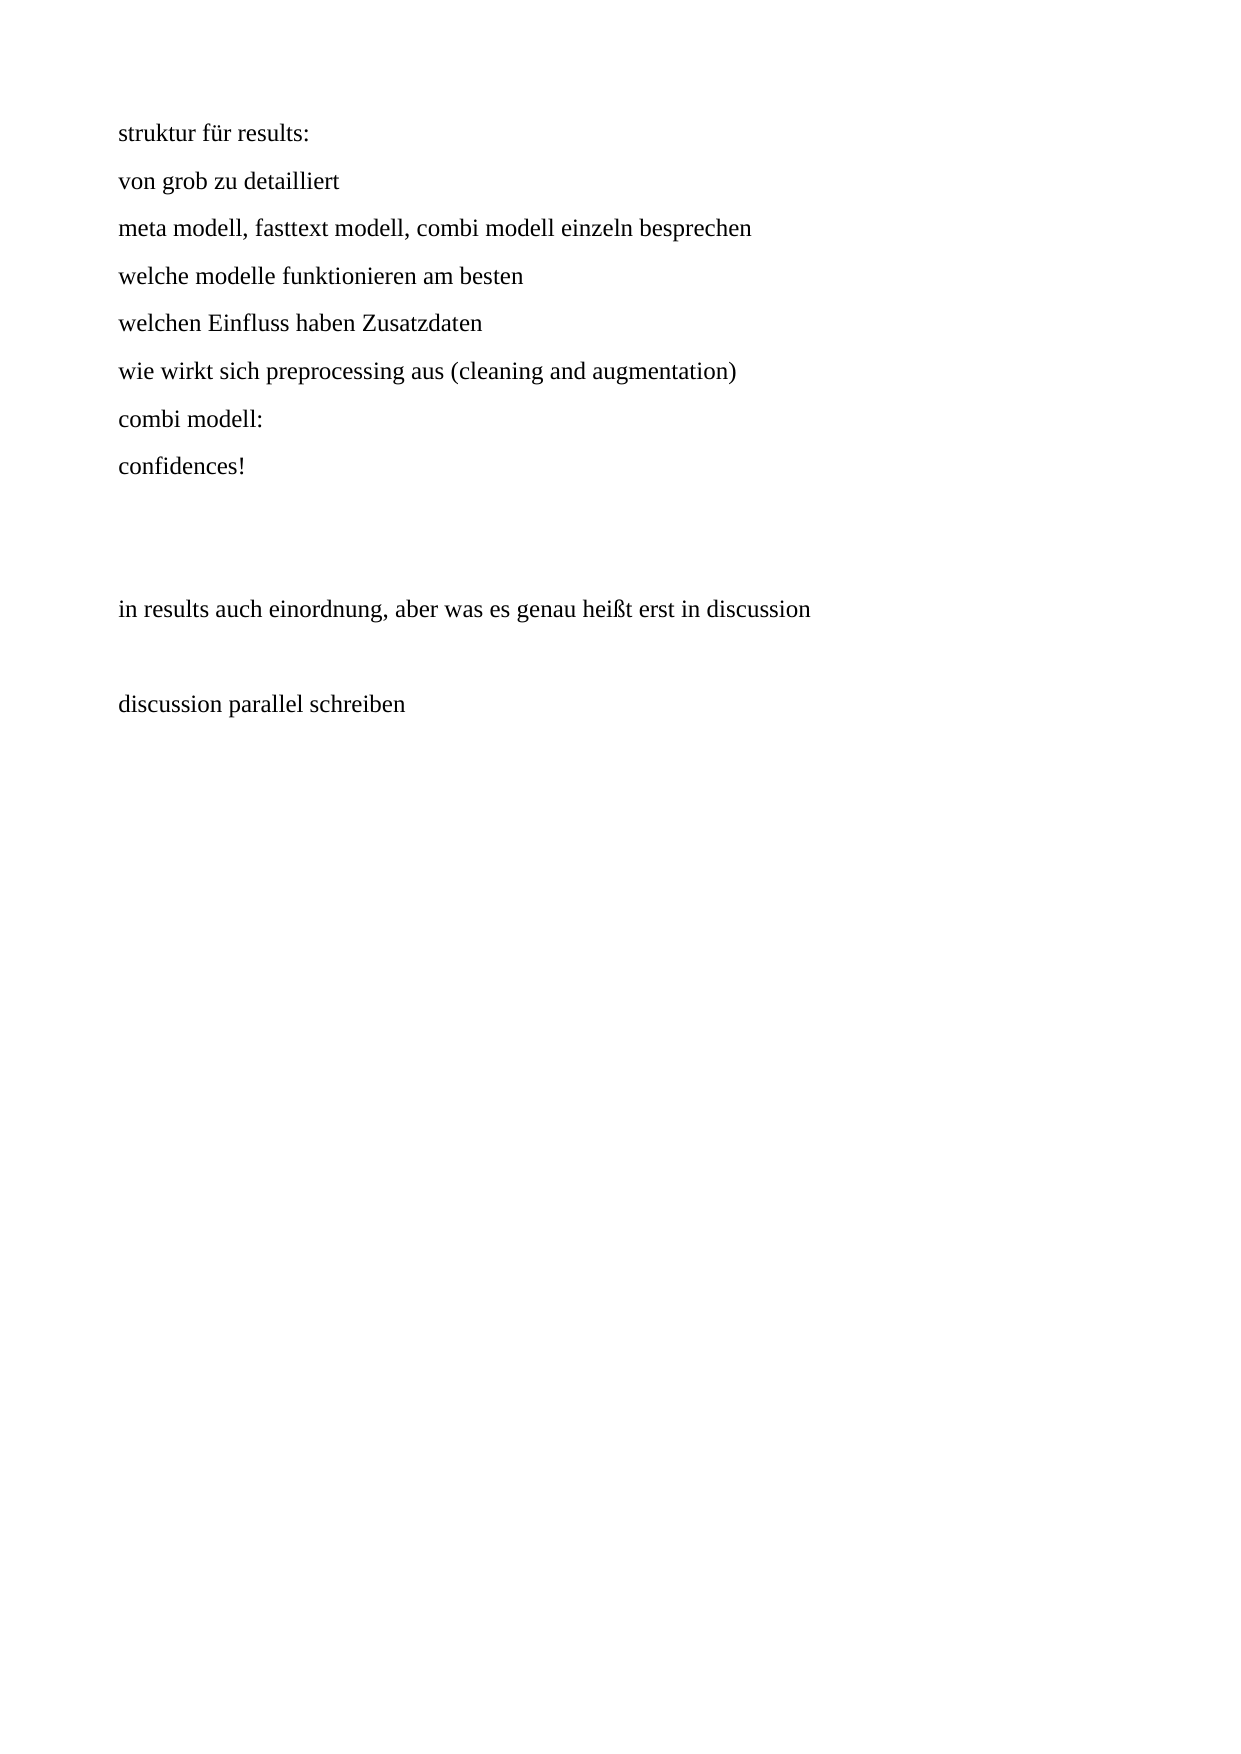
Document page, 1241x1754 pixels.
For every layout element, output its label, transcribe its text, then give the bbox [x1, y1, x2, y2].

text welchen Einfluss haben Zusatzdaten [118, 308, 1122, 337]
text wie wirkt sich preprocessing aus (cleaning and augmentation) [118, 356, 1122, 385]
text discussion parallel schreiben [118, 689, 1122, 718]
text welche modelle funktionieren am besten [118, 261, 1122, 290]
text combi modell: [118, 404, 1122, 432]
text meta modell, fasttext modell, combi modell einzeln besprechen [118, 213, 1122, 242]
text struktur für results: [118, 118, 1122, 147]
text confidences! [118, 451, 1122, 480]
text von grob zu detailliert [118, 166, 1122, 194]
text in results auch einordnung, aber was es genau heißt erst in discussion [118, 594, 1122, 623]
